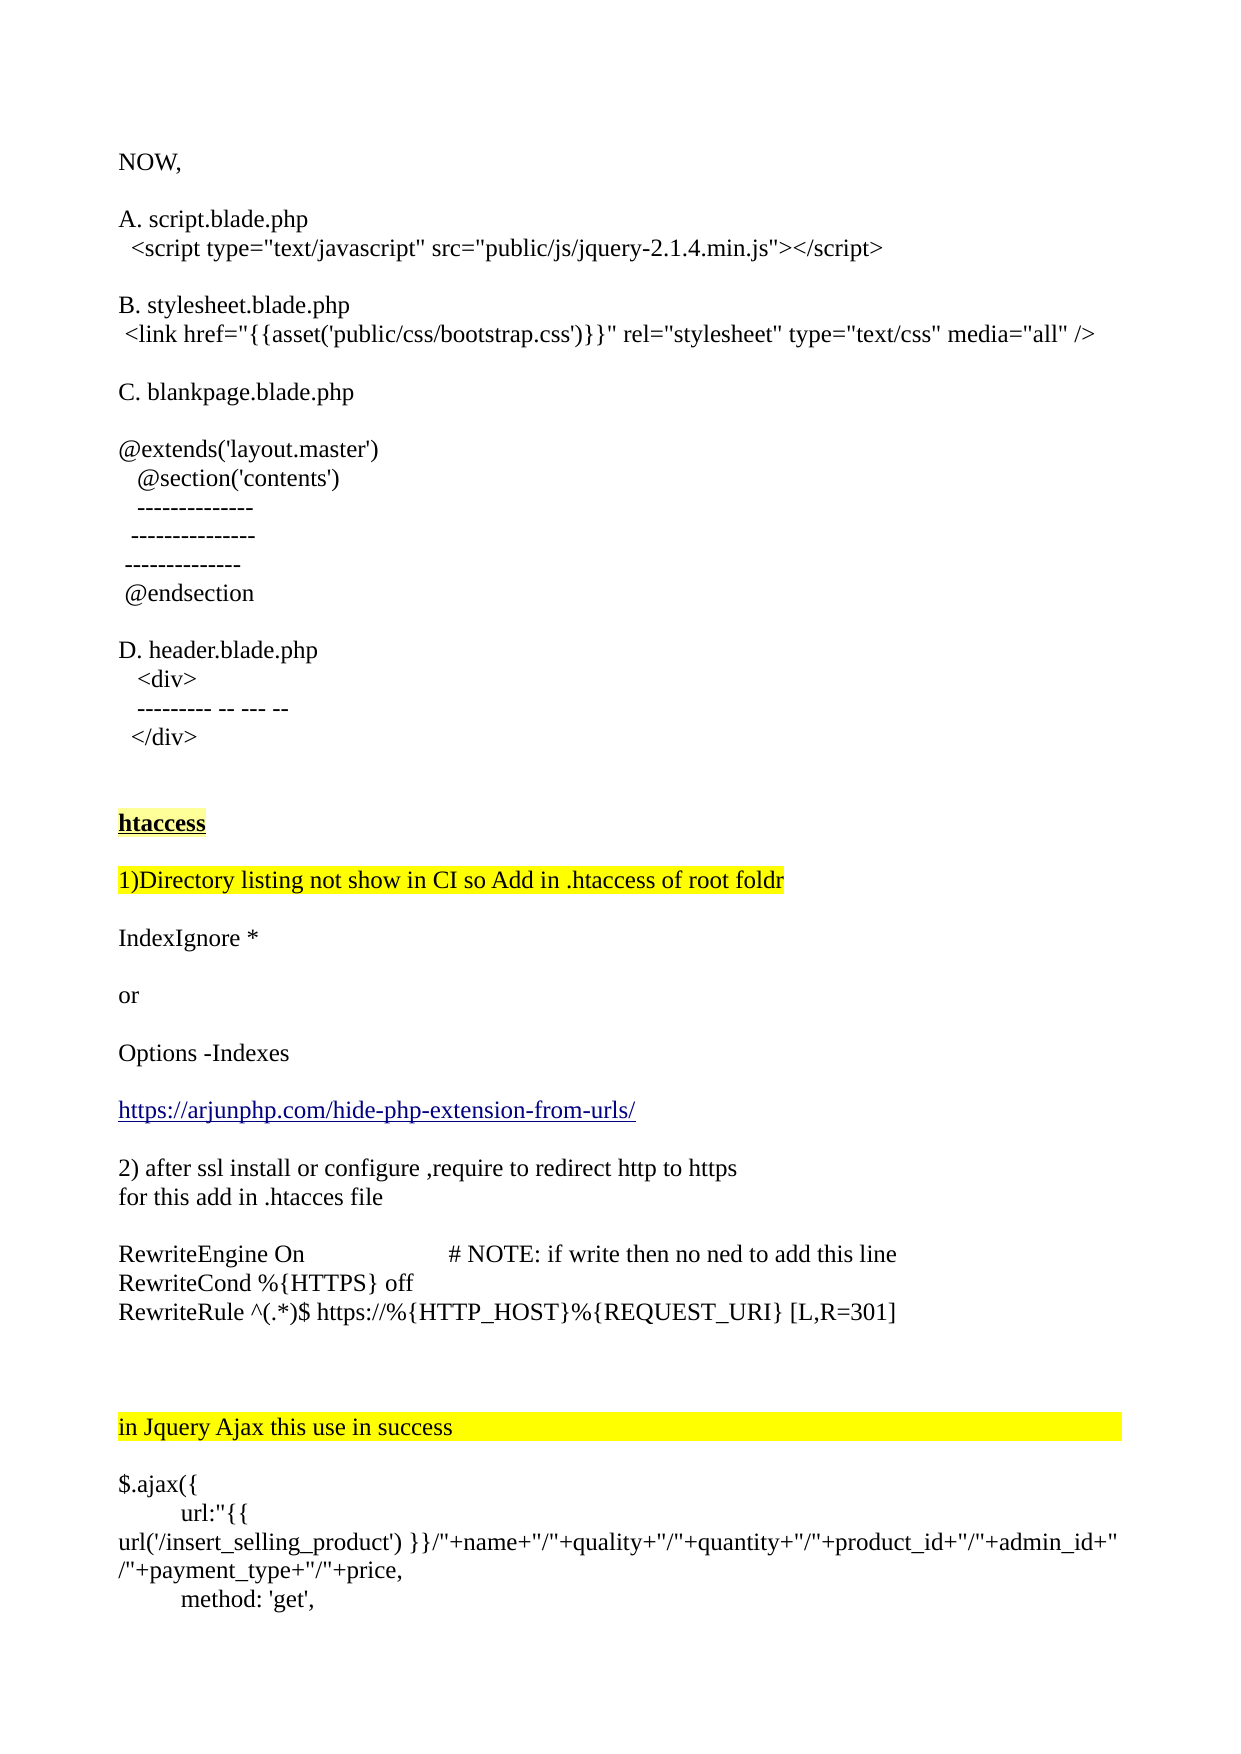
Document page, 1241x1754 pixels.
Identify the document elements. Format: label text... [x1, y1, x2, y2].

text <div> [118, 664, 1122, 693]
text or [118, 981, 1122, 1009]
text 2) after ssl install or configure ,require to redirect http to https for this add in .htacces file [118, 1153, 1122, 1211]
text @extends('layout.master') [118, 434, 1122, 463]
text </div> [118, 722, 1122, 751]
text NOW, [118, 147, 1122, 176]
text <link href="{{asset('public/css/bootstrap.css')}}" rel="stylesheet" type="text/css" media="all" /> [118, 319, 1122, 348]
text RewriteEngine On # NOTE: if write then no ned to add this line [118, 1239, 1122, 1268]
text RewriteCond %{HTTPS} off [118, 1268, 1122, 1297]
text 1)Directory listing not show in CI so Add in .htaccess of root foldr [118, 866, 1122, 894]
text A. script.blade.php [118, 204, 1122, 233]
text -------------- [118, 549, 1122, 578]
text RewriteRule ^(.*)$ https://%{HTTP_HOST}%{REQUEST_URI} [L,R=301] [118, 1297, 1122, 1326]
text -------------- [118, 492, 1122, 521]
text https://arjunphp.com/hide-php-extension-from-urls/ [118, 1096, 1122, 1124]
text <script type="text/javascript" src="public/js/jquery-2.1.4.min.js"></script> [118, 233, 1122, 262]
text @section('contents') [118, 463, 1122, 492]
text @endsection [118, 578, 1122, 607]
text Options -Indexes [118, 1038, 1122, 1067]
text htaccess [118, 808, 1122, 837]
text in Jquery Ajax this use in success [118, 1412, 1122, 1441]
text method: 'get', [118, 1584, 1122, 1613]
text $.ajax({ [118, 1469, 1122, 1498]
text C. blankpage.blade.php [118, 377, 1122, 406]
text --------------- [118, 521, 1122, 549]
text IndexIgnore * [118, 923, 1122, 952]
text B. stylesheet.blade.php [118, 291, 1122, 319]
text D. header.blade.php [118, 636, 1122, 664]
text url:"{{ url('/insert_selling_product') }}/"+name+"/"+quality+"/"+quantity+"/"+product_id+"/"+admin_id+"/"+payment_type+"/"+price, [118, 1498, 1122, 1584]
text --------- -- --- -- [118, 693, 1122, 722]
